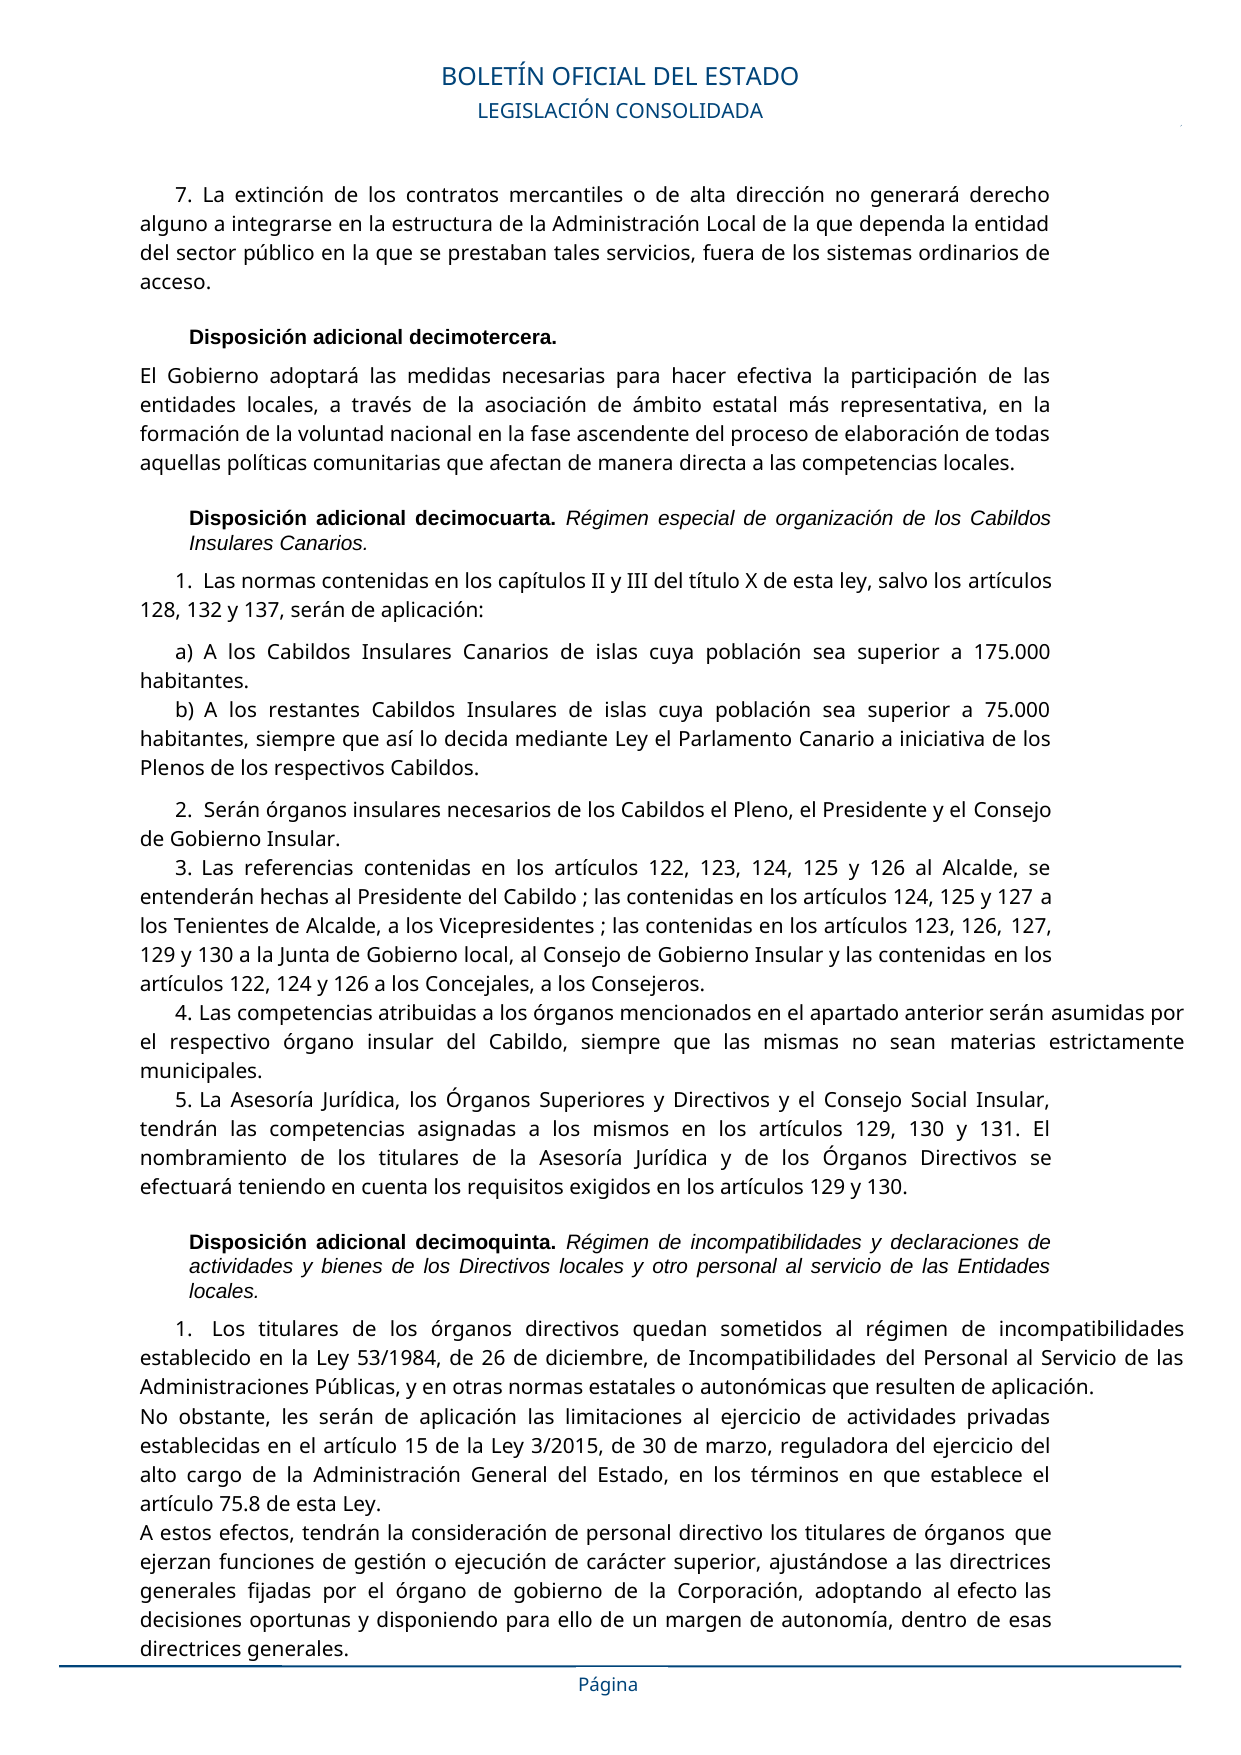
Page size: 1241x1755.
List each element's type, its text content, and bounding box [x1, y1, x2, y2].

list Los titulares de los órganos directivos quedan sometidos al régimen de incompatibilidades establecido en la Ley 53/1984, de 26 de diciembre, de Incompatibilidades del Personal al Servicio de las Administraciones Públicas, y en otras normas estatales o autonómicas que resulten de aplicación. [139, 1314, 1184, 1401]
list Las referencias contenidas en los artículos 122, 123, 124, 125 y 126 al Alcalde, se entenderán hechas al Presidente del Cabildo ; las contenidas en los artículos 124, 125 y 127 a los Tenientes de Alcalde, a los Vicepresidentes ; las contenidas en los artículos 123, 126, 127, 129 y 130 a la Junta de Gobierno local, al Consejo de Gobierno Insular y las contenidas en los artículos 122, 124 y 126 a los Concejales, a los Consejeros. [139, 853, 1052, 997]
text Disposición adicional decimoquinta. Régimen de incompatibilidades y declaraciones de actividades y bienes de los Directivos locales y otro personal al servicio de las Entidades locales. [189, 1230, 1052, 1303]
list Las competencias atribuidas a los órganos mencionados en el apartado anterior serán asumidas por el respectivo órgano insular del Cabildo, siempre que las mismas no sean materias estrictamente municipales. [139, 998, 1184, 1084]
list Serán órganos insulares necesarios de los Cabildos el Pleno, el Presidente y el Consejo de Gobierno Insular. [139, 795, 1052, 852]
list La Asesoría Jurídica, los Órganos Superiores y Directivos y el Consejo Social Insular, tendrán las competencias asignadas a los mismos en los artículos 129, 130 y 131. El nombramiento de los titulares de la Asesoría Jurídica y de los Órganos Directivos se efectuará teniendo en cuenta los requisitos exigidos en los artículos 129 y 130. [139, 1085, 1052, 1200]
text No obstante, les serán de aplicación las limitaciones al ejercicio de actividades privadas establecidas en el artículo 15 de la Ley 3/2015, de 30 de marzo, reguladora del ejercicio del alto cargo de la Administración General del Estado, en los términos en que establece el artículo 75.8 de esta Ley. [139, 1402, 1052, 1517]
subtitle Disposición adicional decimotercera. [189, 325, 1184, 349]
text El Gobierno adoptará las medidas necesarias para hacer efectiva la participación de las entidades locales, a través de la asociación de ámbito estatal más representativa, en la formación de la voluntad nacional en la fase ascendente del proceso de elaboración de todas aquellas políticas comunitarias que afectan de manera directa a las competencias locales. [139, 361, 1052, 477]
list A los restantes Cabildos Insulares de islas cuya población sea superior a 75.000 habitantes, siempre que así lo decida mediante Ley el Parlamento Canario a iniciativa de los Plenos de los respectivos Cabildos. [139, 695, 1052, 781]
text A estos efectos, tendrán la consideración de personal directivo los titulares de órganos que ejerzan funciones de gestión o ejecución de carácter superior, ajustándose a las directrices generales fijadas por el órgano de gobierno de la Corporación, adoptando al efecto las decisiones oportunas y disponiendo para ello de un margen de autonomía, dentro de esas directrices generales. [139, 1518, 1052, 1662]
list Las normas contenidas en los capítulos II y III del título X de esta ley, salvo los artículos 128, 132 y 137, serán de aplicación: [139, 566, 1052, 624]
text Disposición adicional decimocuarta. Régimen especial de organización de los Cabildos Insulares Canarios. [189, 506, 1052, 554]
list La extinción de los contratos mercantiles o de alta dirección no generará derecho alguno a integrarse en la estructura de la Administración Local de la que dependa la entidad del sector público en la que se prestaban tales servicios, fuera de los sistemas ordinarios de acceso. [139, 180, 1052, 296]
list A los Cabildos Insulares Canarios de islas cuya población sea superior a 175.000 habitantes. [139, 637, 1052, 694]
